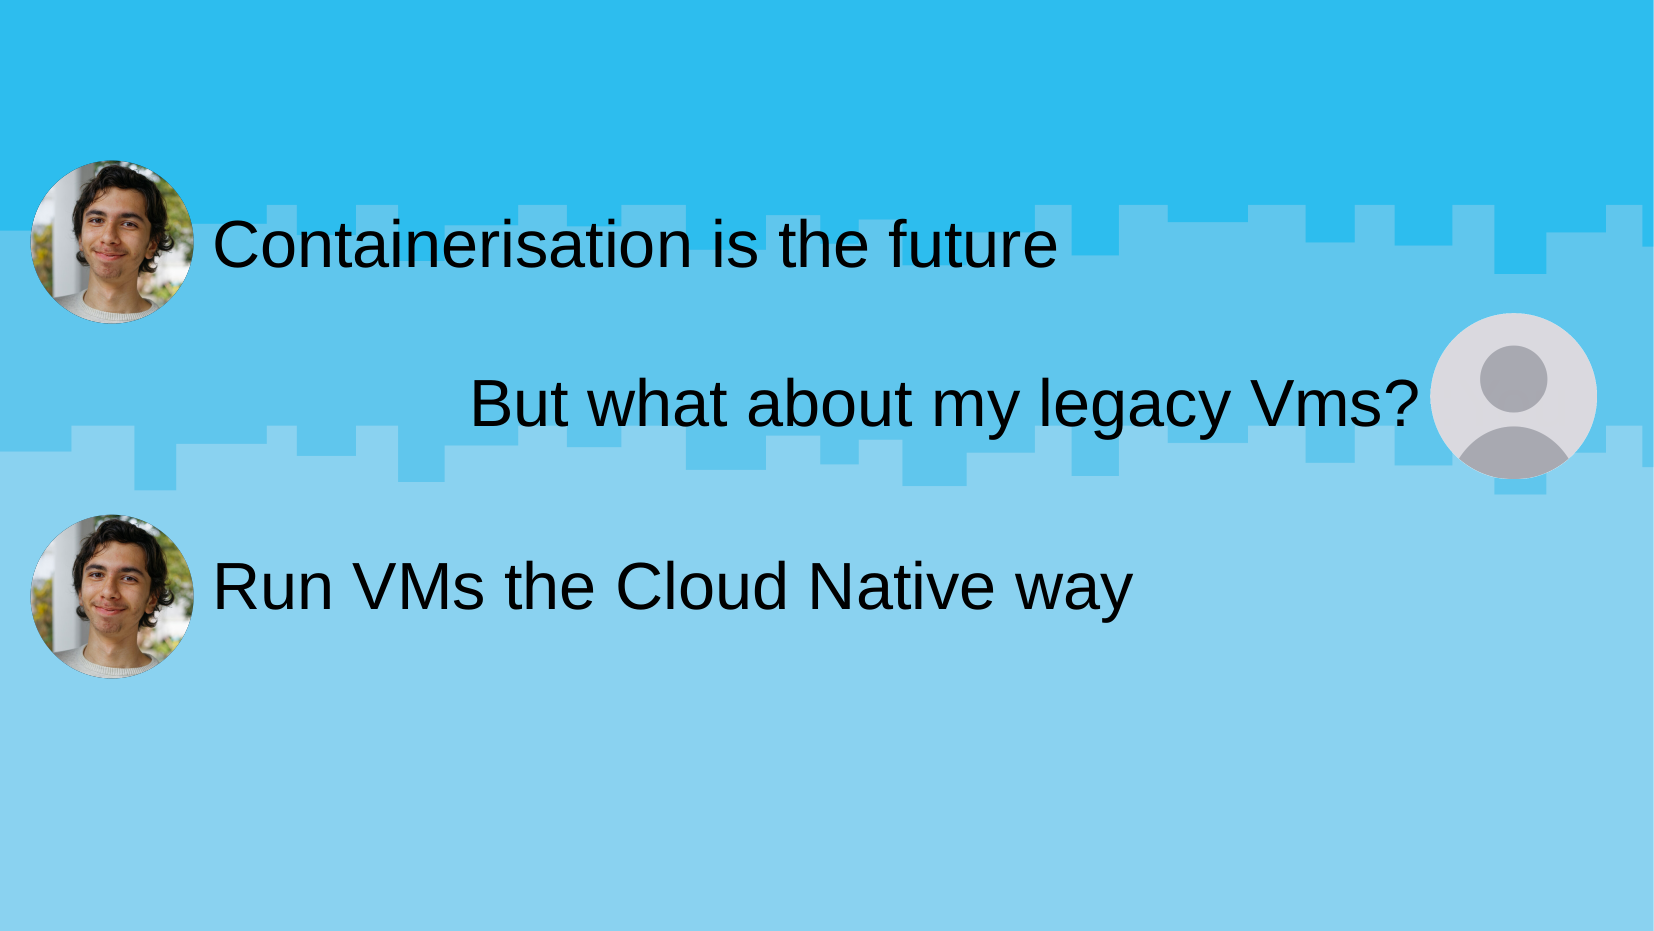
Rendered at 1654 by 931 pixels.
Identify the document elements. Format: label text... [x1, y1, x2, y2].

picture [0, 0, 1654, 931]
list Me: Run VMs the Cloud Native way [195, 549, 1571, 668]
list But what about my legacy Vms? :You [82, 366, 1571, 485]
list Me: Containerisation is the future [195, 206, 1571, 325]
